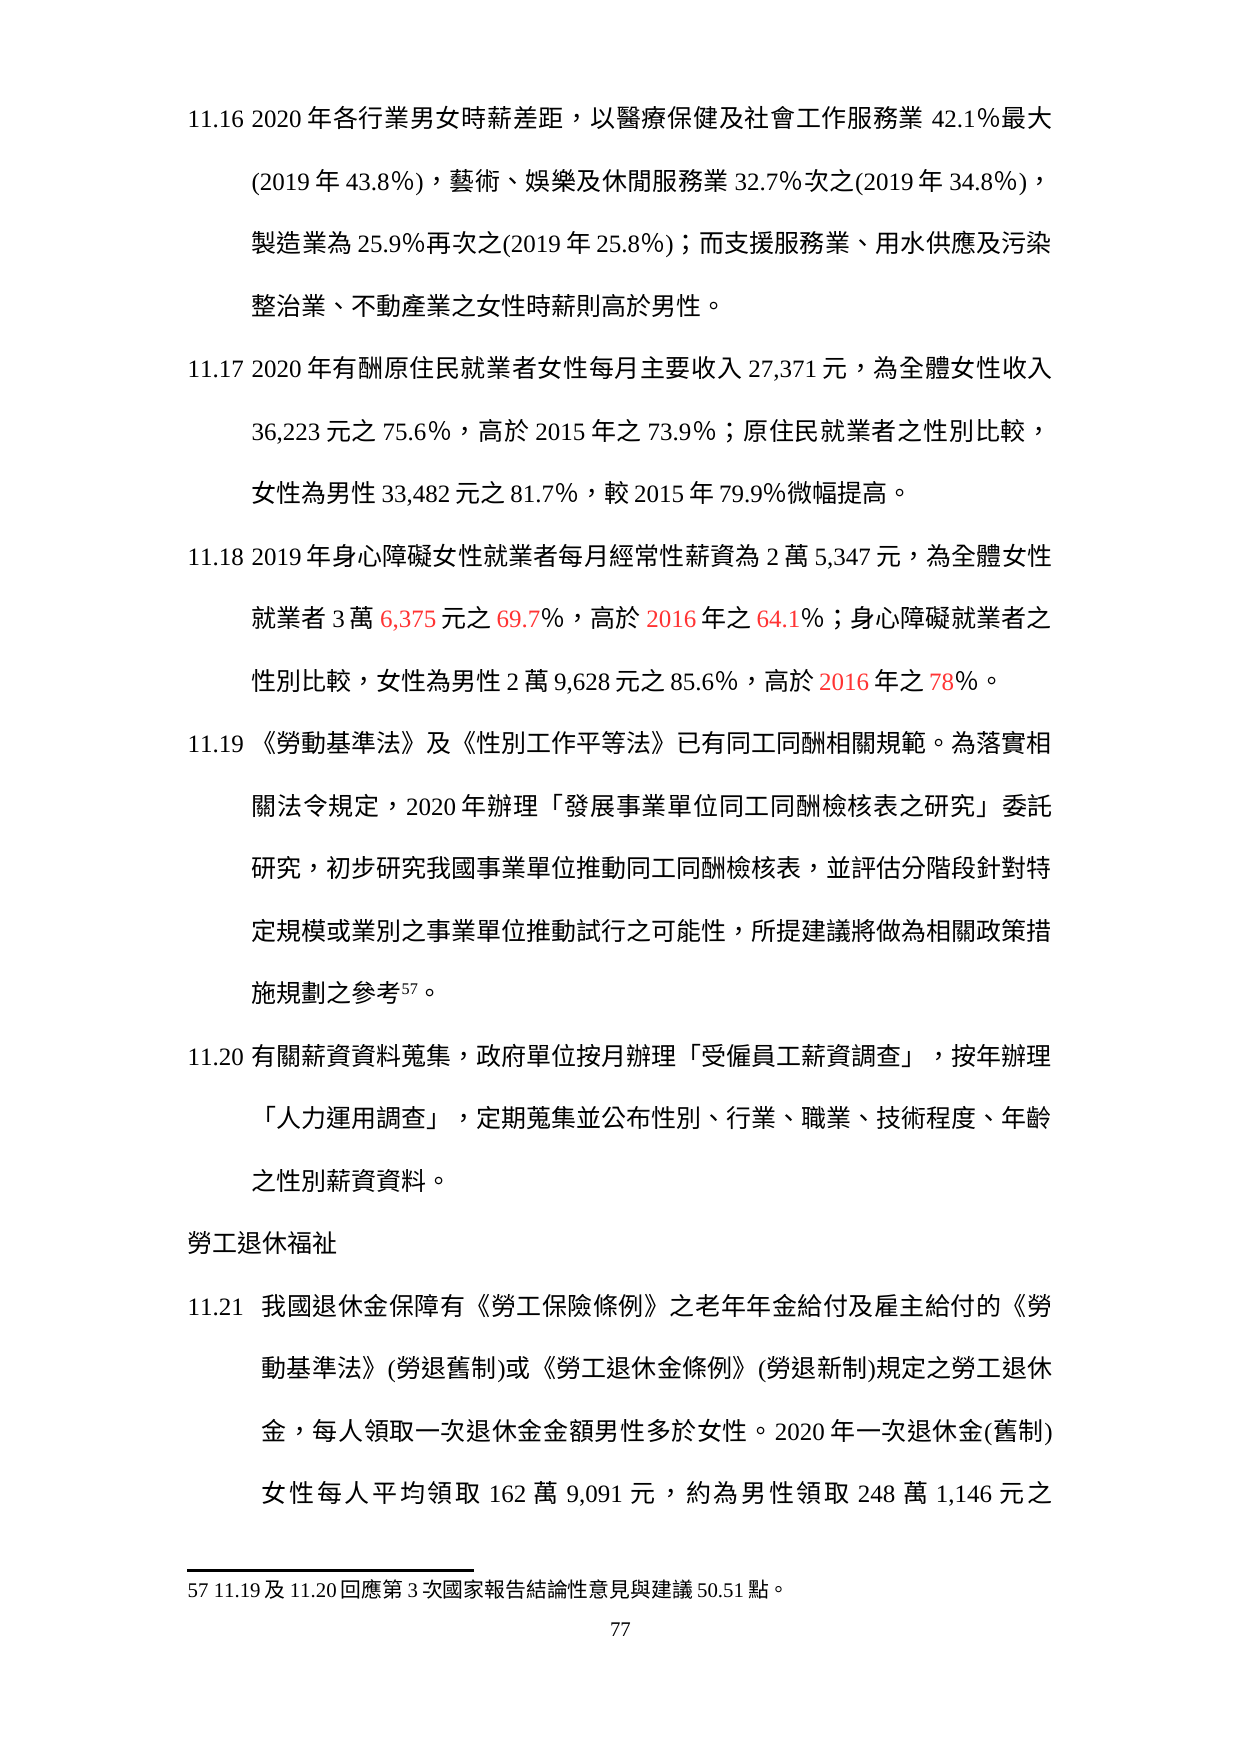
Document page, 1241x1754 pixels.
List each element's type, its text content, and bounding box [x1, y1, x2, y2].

list 2020年有酬原住民就業者女性每月主要收入27,371元，為全體女性收入36,223元之75.6％，高於2015年之73.9％；原住民就業者之性別比較，女性為男性33,482元之81.7％，較2015年79.9％微幅提高。 [187, 325, 1053, 512]
list 2020年各行業男女時薪差距，以醫療保健及社會工作服務業42.1％最大(2019年43.8％)，藝術、娛樂及休閒服務業32.7％次之(2019年34.8％)，製造業為25.9％再次之(2019年25.8％)；而支援服務業、用水供應及污染整治業、不動產業之女性時薪則高於男性。 [187, 75, 1053, 325]
list 11.19及11.20回應第3次國家報告結論性意見與建議50.51點。 [187, 1571, 1053, 1604]
list 我國退休金保障有《勞工保險條例》之老年年金給付及雇主給付的《勞動基準法》(勞退舊制)或《勞工退休金條例》(勞退新制)規定之勞工退休金，每人領取一次退休金金額男性多於女性。2020年一次退休金(舊制)女性每人平均領取162萬9,091元，約為男性領取248萬1,146元之 [187, 1262, 1053, 1512]
text 勞工退休福祉 [187, 1200, 1053, 1262]
list 《勞動基準法》及《性別工作平等法》已有同工同酬相關規範。為落實相關法令規定，2020年辦理「發展事業單位同工同酬檢核表之研究」委託研究，初步研究我國事業單位推動同工同酬檢核表，並評估分階段針對特定規模或業別之事業單位推動試行之可能性，所提建議將做為相關政策措施規劃之參考。 [187, 700, 1053, 1012]
list 2019年身心障礙女性就業者每月經常性薪資為2萬5,347元，為全體女性就業者3萬6,375元之69.7％，高於2016年之64.1％；身心障礙就業者之性別比較，女性為男性2萬9,628元之85.6％，高於2016年之78％。 [187, 512, 1053, 700]
list 有關薪資資料蒐集，政府單位按月辦理「受僱員工薪資調查」，按年辦理「人力運用調查」，定期蒐集並公布性別、行業、職業、技術程度、年齡之性別薪資資料。 [187, 1012, 1053, 1200]
